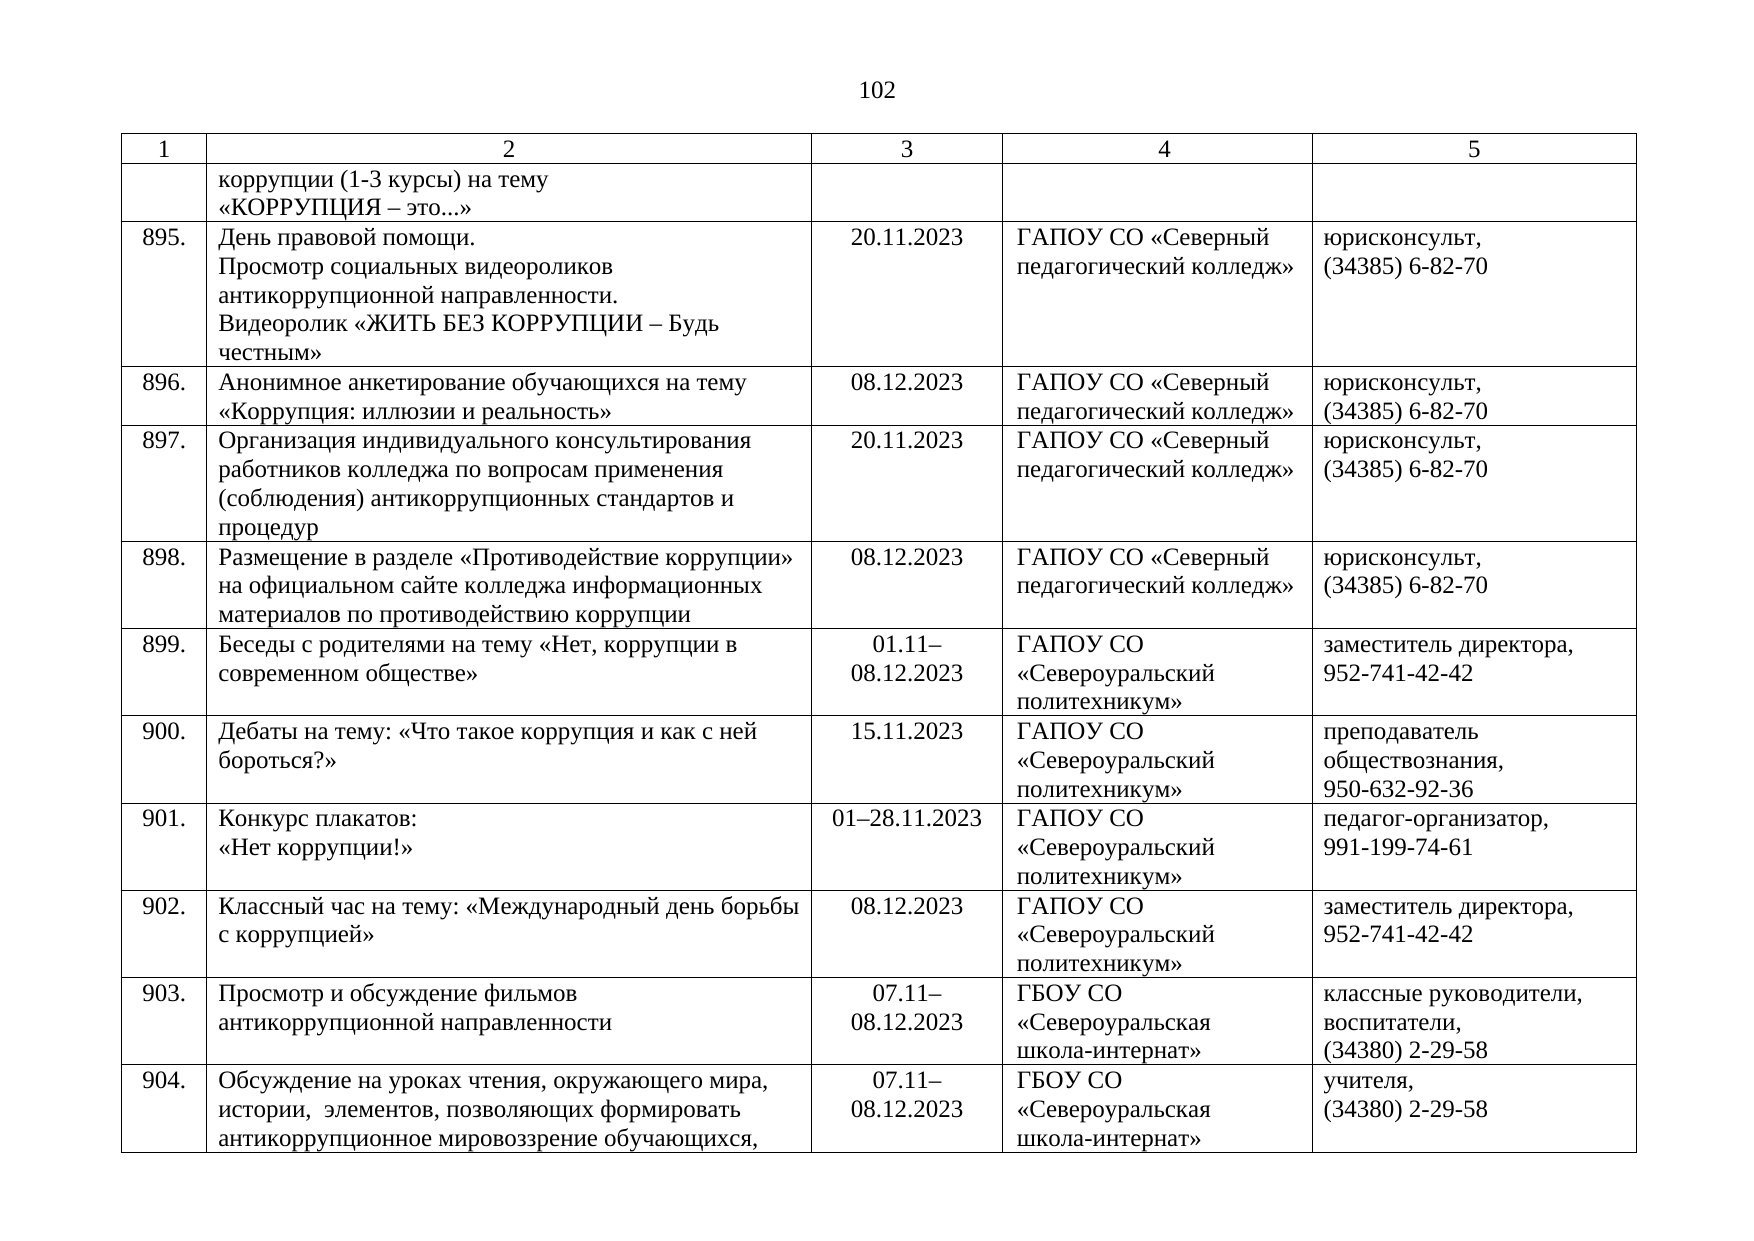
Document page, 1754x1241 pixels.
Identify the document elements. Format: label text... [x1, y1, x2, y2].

table_cell ГАПОУ СО «Североуральский политехникум» [1003, 629, 1312, 715]
table_cell классные руководители, воспитатели, (34380) 2-29-58 [1313, 978, 1636, 1064]
table_cell 01.11–08.12.2023 [812, 629, 1002, 715]
table_cell ГАПОУ СО «Северный педагогический колледж» [1003, 367, 1312, 424]
table_cell [117, 803, 121, 890]
table_cell ГАПОУ СО «Северный педагогический колледж» [1003, 542, 1312, 628]
table_cell 07.11–08.12.2023 [812, 978, 1002, 1064]
table_cell юрисконсульт, (34385) 6-82-70 [1313, 367, 1636, 424]
table_cell [122, 716, 206, 802]
table_cell [117, 541, 121, 628]
table_cell [117, 715, 121, 802]
table_cell [122, 891, 206, 977]
table_cell Обсуждение на уроках чтения, окружающего мира, истории, элементов, позволяющих формировать антикоррупционное мировоззрение обучающихся, [207, 1065, 811, 1152]
table_cell Просмотр и обсуждение фильмов антикоррупционной направленности [207, 978, 811, 1064]
table_cell коррупции (1-3 курсы) на тему «КОРРУПЦИЯ – это...» [207, 164, 811, 221]
table_cell [117, 366, 121, 424]
table_cell [122, 426, 206, 541]
table_cell Дебаты на тему: «Что такое коррупция и как с ней бороться?» [207, 716, 811, 802]
table_cell ГАПОУ СО «Североуральский политехникум» [1003, 891, 1312, 977]
table_cell [122, 629, 206, 715]
table_cell учителя, (34380) 2-29-58 [1313, 1065, 1636, 1152]
table_cell ГАПОУ СО «Северный педагогический колледж» [1003, 222, 1312, 366]
table_cell [1003, 164, 1312, 221]
table_header 5 [1313, 134, 1636, 163]
table_cell [1313, 164, 1636, 221]
table_cell 20.11.2023 [812, 426, 1002, 541]
table_cell [117, 977, 121, 1064]
table_cell ГБОУ СО «Североуральская школа-интернат» [1003, 978, 1312, 1064]
table_header 4 [1003, 134, 1312, 163]
table_cell 08.12.2023 [812, 367, 1002, 424]
table_cell Беседы с родителями на тему «Нет, коррупции в современном обществе» [207, 629, 811, 715]
table_cell педагог-организатор, 991-199-74-61 [1313, 804, 1636, 890]
table_header [117, 133, 121, 163]
table_cell Организация индивидуального консультирования работников колледжа по вопросам применения (соблюдения) антикоррупционных стандартов и процедур [207, 426, 811, 541]
table_cell Конкурс плакатов: «Нет коррупции!» [207, 804, 811, 890]
table_cell юрисконсульт, (34385) 6-82-70 [1313, 222, 1636, 366]
table_cell [117, 890, 121, 977]
table_cell ГАПОУ СО «Североуральский политехникум» [1003, 716, 1312, 802]
table_cell 01–28.11.2023 [812, 804, 1002, 890]
table_cell ГАПОУ СО «Североуральский политехникум» [1003, 804, 1312, 890]
table_cell 08.12.2023 [812, 542, 1002, 628]
table_cell [122, 222, 206, 366]
table_header 3 [812, 134, 1002, 163]
table_cell 20.11.2023 [812, 222, 1002, 366]
table_cell 07.11–08.12.2023 [812, 1065, 1002, 1152]
table_cell преподаватель обществознания, 950-632-92-36 [1313, 716, 1636, 802]
table_cell [122, 542, 206, 628]
table_cell юрисконсульт, (34385) 6-82-70 [1313, 542, 1636, 628]
table_cell 08.12.2023 [812, 891, 1002, 977]
table_cell [122, 164, 206, 221]
table_header 1 [122, 134, 206, 163]
table_cell [122, 804, 206, 890]
table_cell [117, 628, 121, 715]
table_cell [117, 221, 121, 366]
table_cell 15.11.2023 [812, 716, 1002, 802]
table_cell [812, 164, 1002, 221]
table_cell День правовой помощи. Просмотр социальных видеороликов антикоррупционной направленности. Видеоролик «ЖИТЬ БЕЗ КОРРУПЦИИ – Будь честным» [207, 222, 811, 366]
table_cell [122, 1065, 206, 1152]
table_cell юрисконсульт, (34385) 6-82-70 [1313, 426, 1636, 541]
table_cell заместитель директора, 952-741-42-42 [1313, 891, 1636, 977]
table_cell [117, 425, 121, 541]
table_cell ГАПОУ СО «Северный педагогический колледж» [1003, 426, 1312, 541]
table_cell ГБОУ СО «Североуральская школа-интернат» [1003, 1065, 1312, 1152]
table_header 2 [207, 134, 811, 163]
table_cell заместитель директора, 952-741-42-42 [1313, 629, 1636, 715]
table_cell [117, 1064, 121, 1152]
table_cell [122, 367, 206, 424]
table_cell [122, 978, 206, 1064]
table_cell Анонимное анкетирование обучающихся на тему «Коррупция: иллюзии и реальность» [207, 367, 811, 424]
table_cell [117, 163, 121, 221]
table_cell Классный час на тему: «Международный день борьбы с коррупцией» [207, 891, 811, 977]
table_cell Размещение в разделе «Противодействие коррупции» на официальном сайте колледжа информационных материалов по противодействию коррупции [207, 542, 811, 628]
